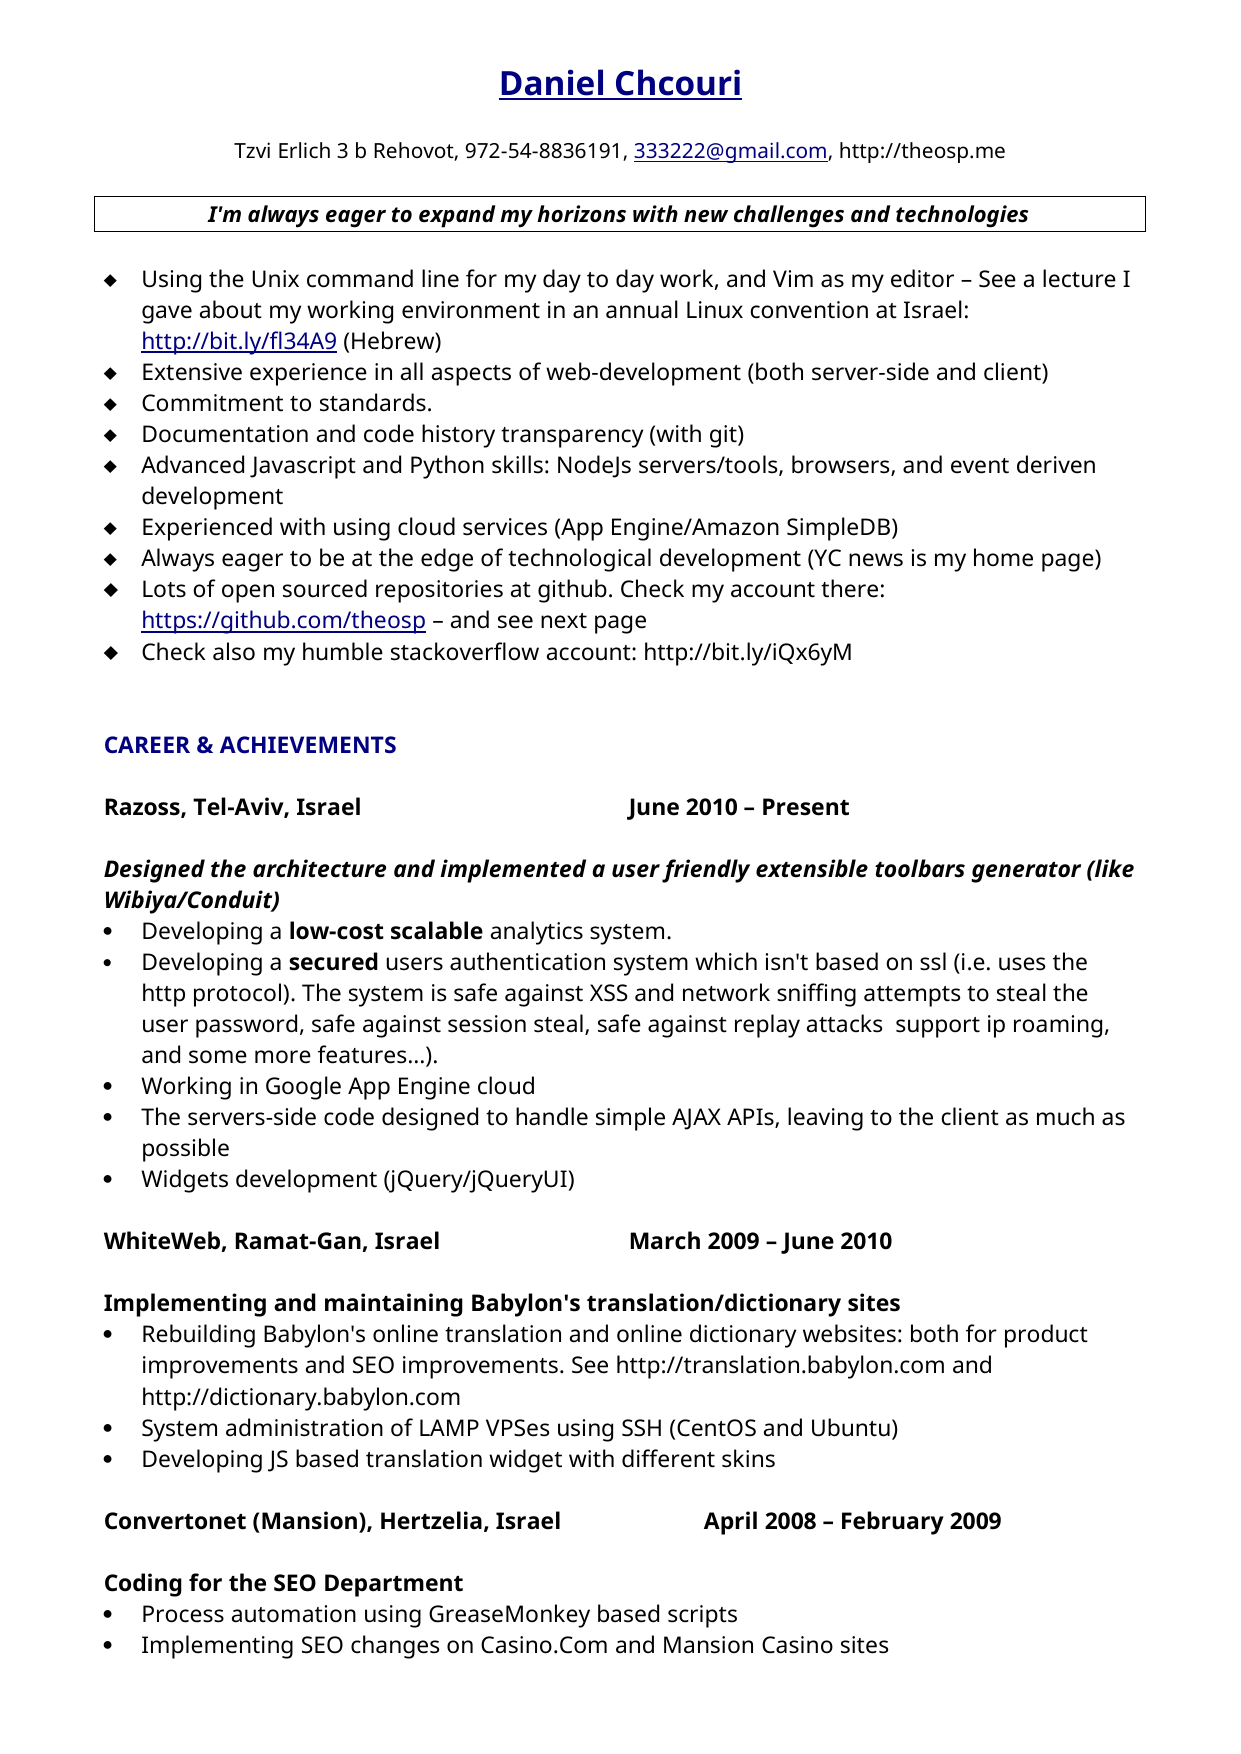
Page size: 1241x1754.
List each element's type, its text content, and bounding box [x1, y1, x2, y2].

title Daniel Chcouri [103, 59, 1137, 105]
text Implementing and maintaining Babylon's translation/dictionary sites [103, 1287, 1137, 1318]
list Rebuilding Babylon's online translation and online dictionary websites: both for product improvements and SEO improvements. See http://translation.babylon.com and http://dictionary.babylon.com [103, 1318, 1137, 1412]
title I'm always eager to expand my horizons with new challenges and technologies [95, 197, 1145, 231]
list Process automation using GreaseMonkey based scripts [103, 1598, 1137, 1629]
list Implementing SEO changes on Casino.Com and Mansion Casino sites [103, 1629, 1137, 1660]
list Widgets development (jQuery/jQueryUI) [103, 1163, 1137, 1194]
list Developing a low-cost scalable analytics system. [103, 915, 1137, 946]
title Using the Unix command line for my day to day work, and Vim as my editor – See a lecture I gave about my working environment in an annual Linux convention at Israel: http://bit.ly/fl34A9 (Hebrew) [103, 263, 1137, 356]
title Documentation and code history transparency (with git) [103, 418, 1137, 449]
text Designed the architecture and implemented a user friendly extensible toolbars generator (like Wibiya/Conduit) [103, 853, 1137, 915]
list System administration of LAMP VPSes using SSH (CentOS and Ubuntu) [103, 1412, 1137, 1443]
title Extensive experience in all aspects of web-development (both server-side and client) [103, 356, 1137, 387]
list The servers-side code designed to handle simple AJAX APIs, leaving to the client as much as possible [103, 1101, 1137, 1163]
list Developing a secured users authentication system which isn't based on ssl (i.e. uses the http protocol). The system is safe against XSS and network sniffing attempts to steal the user password, safe against session steal, safe against replay attacks support ip roaming, and some more features...). [103, 946, 1137, 1070]
list Check also my humble stackoverflow account: http://bit.ly/iQx6yM [103, 636, 1137, 667]
subtitle CAREER & ACHIEVEMENTS [103, 729, 1137, 760]
list Developing JS based translation widget with different skins [103, 1443, 1137, 1474]
list Working in Google App Engine cloud [103, 1070, 1137, 1101]
title Tzvi Erlich 3 b Rehovot, 972-54-8836191, 333222@gmail.com, http://theosp.me [103, 136, 1137, 165]
subtitle WhiteWeb, Ramat-Gan, Israel March 2009 – June 2010 [103, 1225, 1137, 1256]
title Advanced Javascript and Python skills: NodeJs servers/tools, browsers, and event deriven development [103, 449, 1137, 511]
list Always eager to be at the edge of technological development (YC news is my home page) [103, 542, 1137, 573]
subtitle Experienced with using cloud services (App Engine/Amazon SimpleDB) [103, 511, 1137, 542]
subtitle Razoss, Tel-Aviv, Israel June 2010 – Present [103, 791, 1137, 822]
text Coding for the SEO Department [103, 1567, 1137, 1598]
subtitle Convertonet (Mansion), Hertzelia, Israel April 2008 – February 2009 [103, 1505, 1137, 1536]
list Lots of open sourced repositories at github. Check my account there: https://github.com/theosp – and see next page [103, 573, 1137, 636]
title Commitment to standards. [103, 387, 1137, 418]
